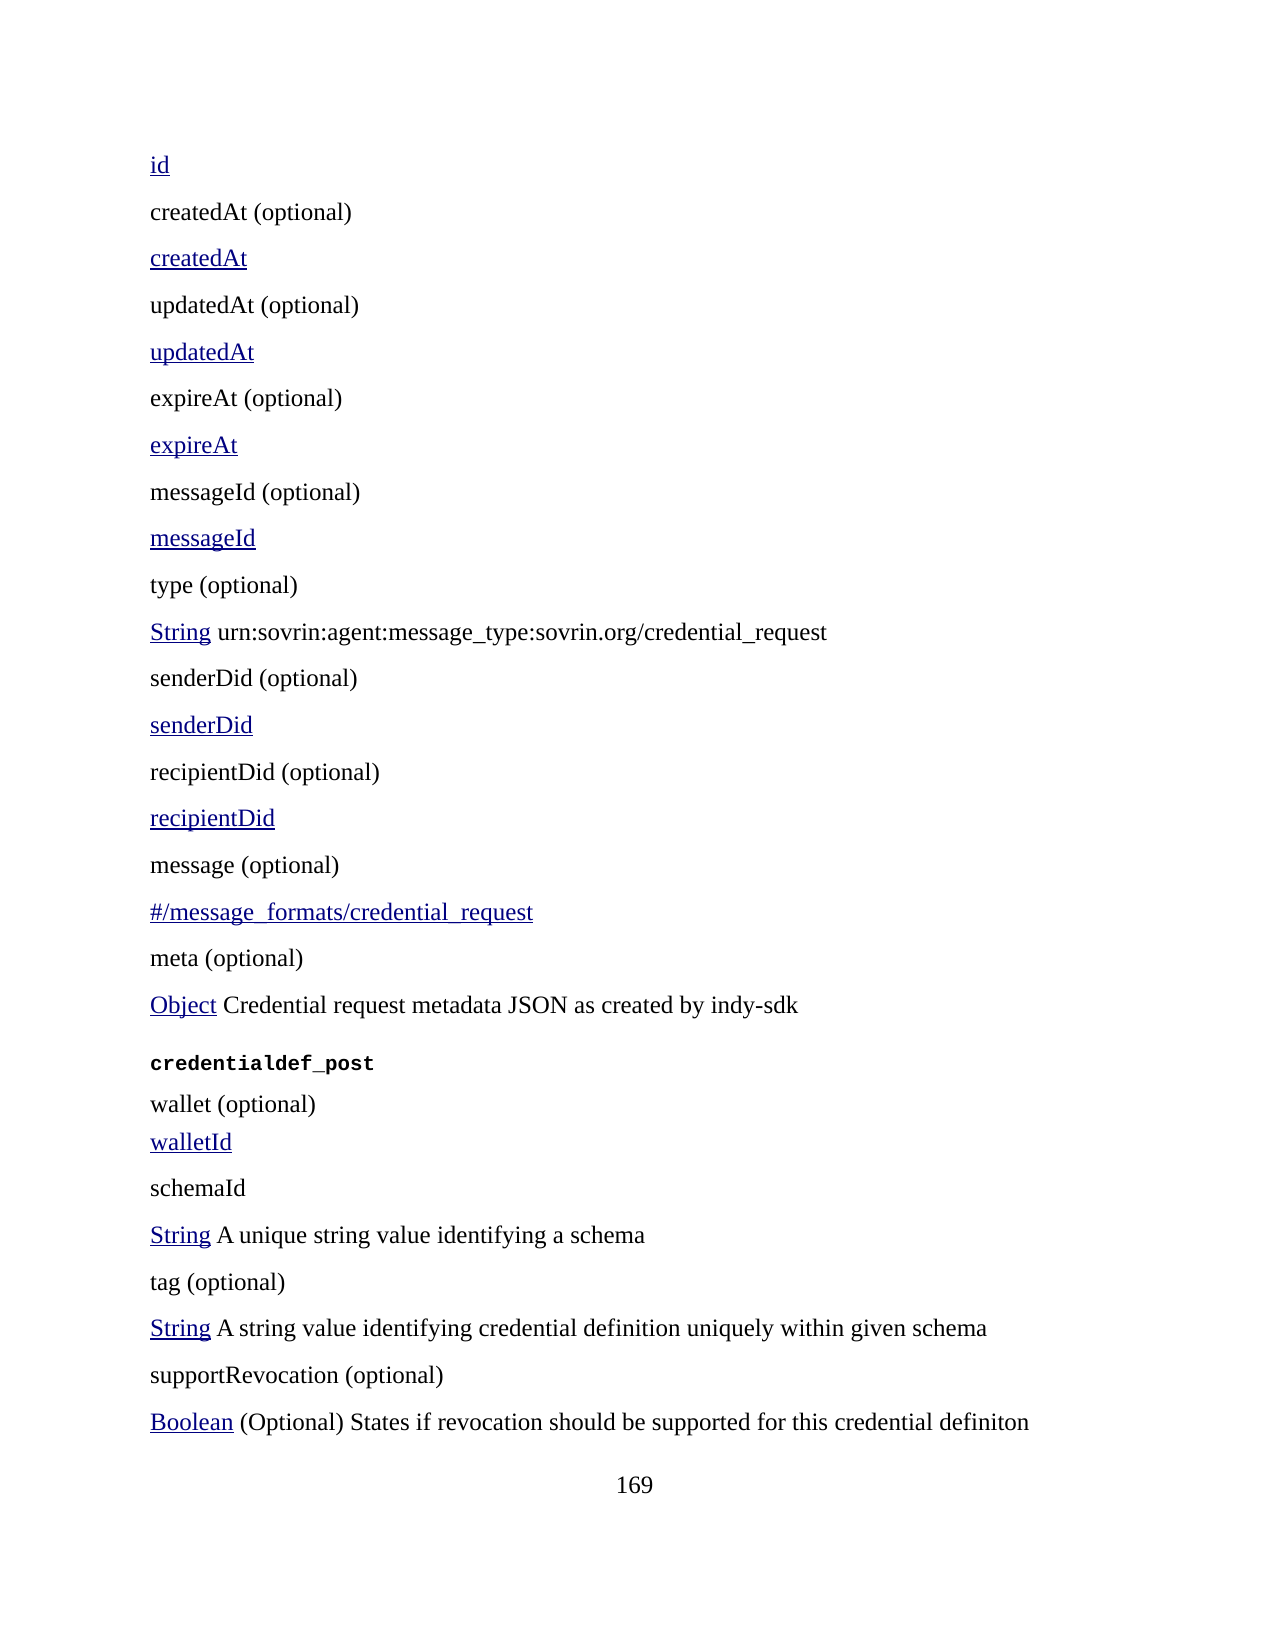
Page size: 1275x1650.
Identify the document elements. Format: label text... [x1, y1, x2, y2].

text wallet (optional) [150, 1089, 1125, 1118]
text meta (optional) [150, 943, 1125, 972]
text Object Credential request metadata JSON as created by indy-sdk [150, 990, 1125, 1019]
text tag (optional) [150, 1267, 1125, 1295]
text type (optional) [150, 570, 1125, 599]
text createdAt (optional) [150, 197, 1125, 225]
text senderDid (optional) [150, 663, 1125, 692]
text recipientDid (optional) [150, 757, 1125, 785]
text updatedAt (optional) [150, 290, 1125, 319]
subtitle credentialdef_post [150, 1053, 1125, 1076]
text supportRevocation (optional) [150, 1360, 1125, 1389]
text updatedAt [150, 337, 1125, 365]
text walletId [150, 1127, 1125, 1155]
text String A unique string value identifying a schema [150, 1220, 1125, 1249]
text messageId [150, 523, 1125, 552]
text Boolean (Optional) States if revocation should be supported for this credential definiton [150, 1407, 1125, 1435]
text expireAt (optional) [150, 383, 1125, 412]
text id [150, 150, 1125, 179]
text expireAt [150, 430, 1125, 459]
text schemaId [150, 1173, 1125, 1202]
text recipientDid [150, 803, 1125, 832]
text messageId (optional) [150, 477, 1125, 505]
text String urn:sovrin:agent:message_type:sovrin.org/credential_request [150, 617, 1125, 645]
text senderDid [150, 710, 1125, 739]
text #/message_formats/credential_request [150, 897, 1125, 925]
text String A string value identifying credential definition uniquely within given schema [150, 1313, 1125, 1342]
text message (optional) [150, 850, 1125, 879]
text createdAt [150, 243, 1125, 272]
